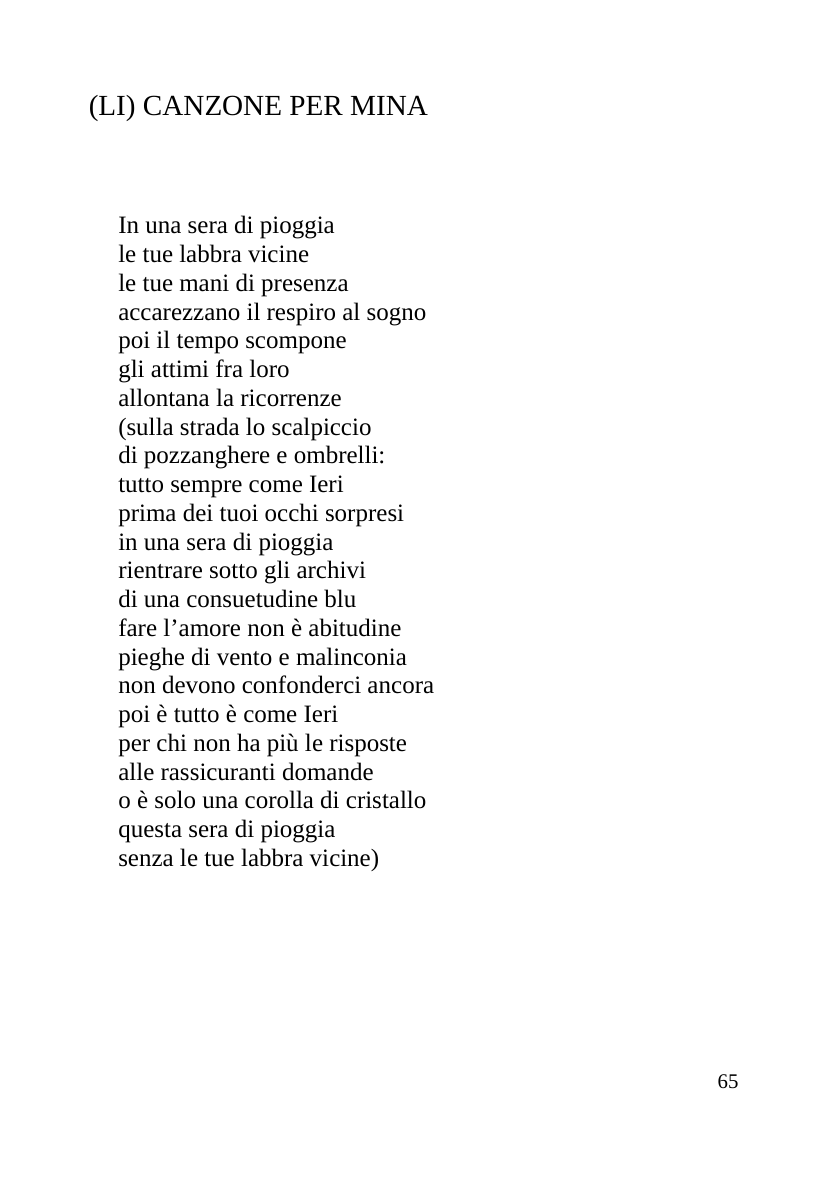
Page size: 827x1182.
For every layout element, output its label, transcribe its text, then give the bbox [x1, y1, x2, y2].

text fare l’amore non è abitudine [118, 613, 738, 642]
text di pozzanghere e ombrelli: [118, 441, 738, 469]
text rientrare sotto gli archivi [118, 556, 738, 584]
text in una sera di pioggia [118, 527, 738, 556]
text allontana la ricorrenze [118, 383, 738, 412]
text per chi non ha più le risposte [118, 728, 738, 757]
text pieghe di vento e malinconia [118, 642, 738, 671]
text le tue labbra vicine [118, 239, 738, 268]
text alle rassicuranti domande [118, 757, 738, 786]
text senza le tue labbra vicine) [118, 843, 738, 872]
text questa sera di pioggia [118, 814, 738, 843]
text le tue mani di presenza [118, 268, 738, 297]
text di una consuetudine blu [118, 584, 738, 613]
text gli attimi fra loro [118, 354, 738, 383]
text accarezzano il respiro al sogno [118, 297, 738, 326]
text o è solo una corolla di cristallo [118, 786, 738, 814]
text tutto sempre come Ieri [118, 469, 738, 498]
text non devono confonderci ancora [118, 671, 738, 699]
subtitle (LI) CANZONE PER MINA [88, 88, 738, 122]
text In una sera di pioggia [118, 211, 738, 239]
text poi è tutto è come Ieri [118, 699, 738, 728]
text (sulla strada lo scalpiccio [118, 412, 738, 441]
text prima dei tuoi occhi sorpresi [118, 498, 738, 527]
text poi il tempo scompone [118, 326, 738, 354]
